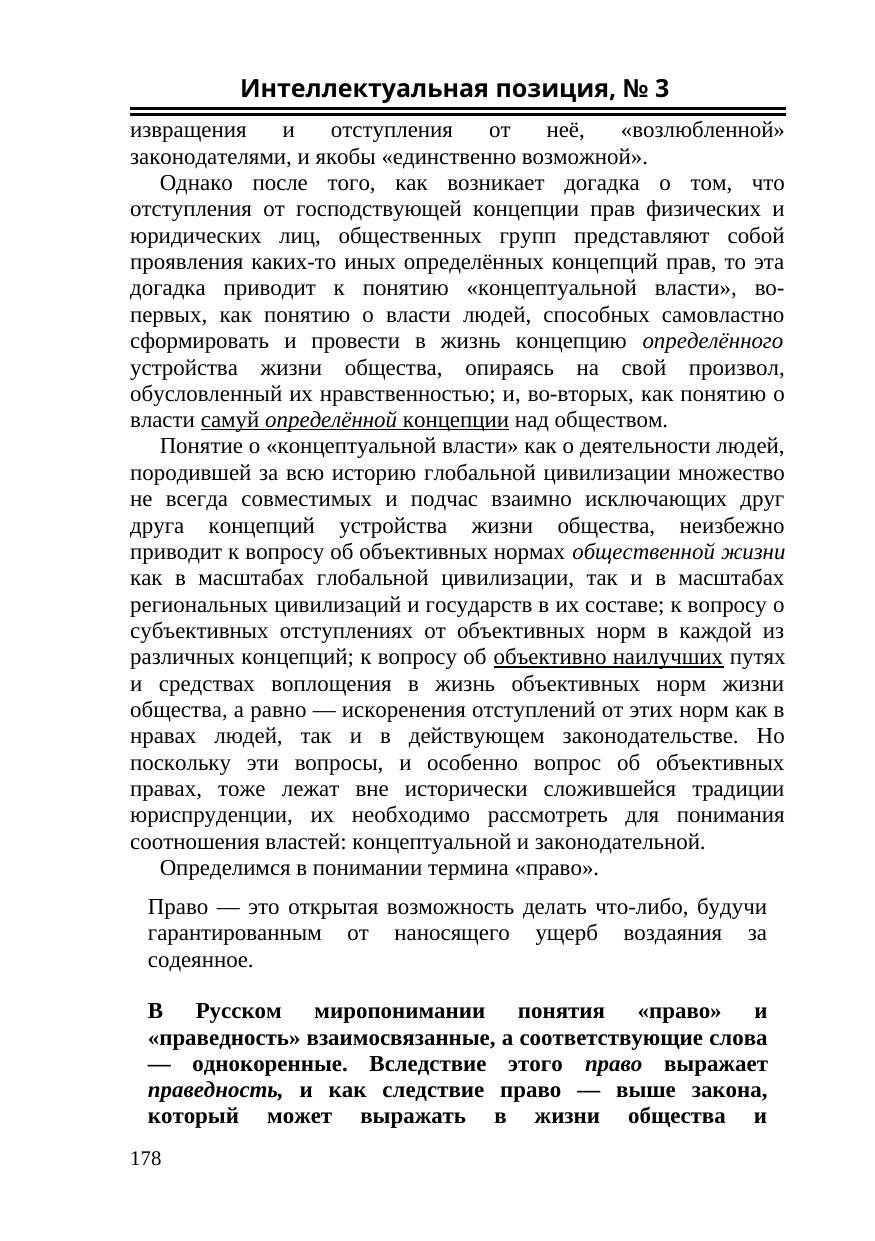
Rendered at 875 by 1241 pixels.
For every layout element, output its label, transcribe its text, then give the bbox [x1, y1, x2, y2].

text Определимся в понимании термина «право». [130, 854, 786, 881]
text извращения и отступления от неё, «возлюбленной» законодателями, и якобы «единственно возможной». [130, 116, 786, 169]
text В Русском миропонимании понятия «право» и «праведность» взаимосвязанные, а соответствующие слова — однокоренные. Вследствие этого право выражает праведность, и как следствие право — выше закона, который может выражать в жизни общества и [148, 997, 768, 1129]
text Однако после того, как возникает догадка о том, что отступления от господствующей концепции прав физических и юридических лиц, общественных групп представляют собой проявления каких-то иных определённых концепций прав, то эта догадка приводит к понятию «концептуальной власти», во-первых, как понятию о власти людей, способных самовластно сфор­мировать и провести в жизнь концепцию определённого устройства жизни общества, опираясь на свой произвол, обусловленный их нравственностью; и, во-вторых, как понятию о власти самуй определённой концепции над обществом. [130, 169, 786, 433]
text Право — это открытая возможность делать что-либо, будучи гарантированным от наносящего ущерб воздаяния за содеянное. [148, 893, 768, 972]
text Понятие о «концептуальной власти» как о деятельности людей, породившей за всю историю глобальной цивилизации множество не всегда совместимых и подчас взаимно исключающих друг друга концепций устройства жизни общества, неизбежно приводит к вопросу об объективных нормах общественной жизни как в масштабах глобальной цивилизации, так и в масштабах региональных цивилизаций и государств в их составе; к вопросу о субъективных отступлениях от объективных норм в каждой из различных концепций; к вопросу об объективно наилучших путях и средствах воплощения в жизнь объективных норм жизни общества, а равно — искоренения отступлений от этих норм как в нравах людей, так и в действующем законодательстве. Но поскольку эти вопросы, и особенно вопрос об объективных правах, тоже лежат вне исторически сложившейся традиции юриспруденции, их необходимо рассмотреть для понимания соотношения властей: концептуальной и законодательной. [130, 433, 786, 854]
